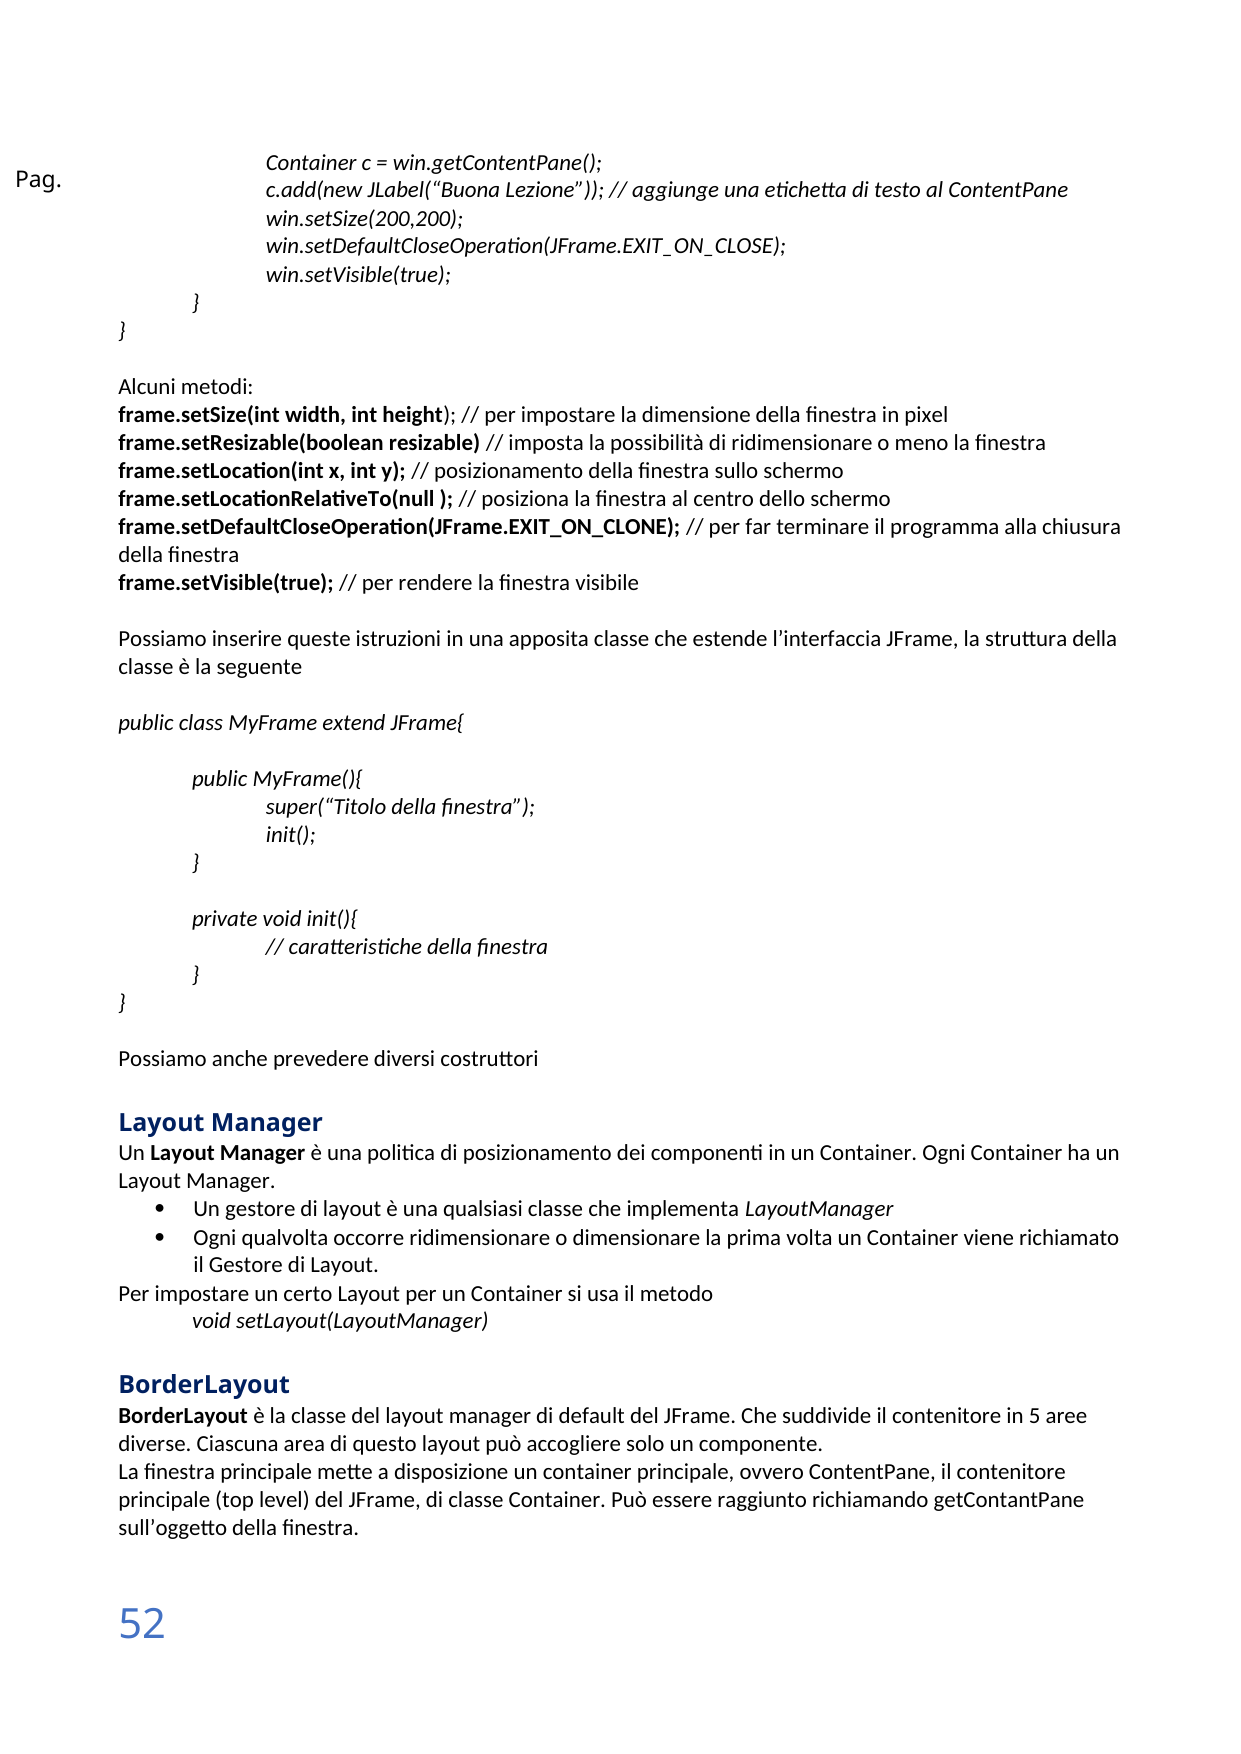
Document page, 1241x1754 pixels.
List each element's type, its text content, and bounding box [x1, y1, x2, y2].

text } [118, 848, 1122, 876]
subtitle Layout Manager [118, 1104, 1122, 1138]
text public MyFrame(){ [118, 764, 1122, 792]
text Possiamo anche prevedere diversi costruttori [118, 1044, 1122, 1072]
text // caratteristiche della finestra [118, 932, 1122, 960]
text private void init(){ [118, 904, 1122, 932]
text frame.setLocation(int x, int y); // posizionamento della finestra sullo schermo [118, 456, 1122, 484]
text } [118, 288, 1122, 316]
text void setLayout(LayoutManager) [118, 1307, 1122, 1335]
text La finestra principale mette a disposizione un container principale, ovvero ContentPane, il contenitore principale (top level) del JFrame, di classe Container. Può essere raggiunto richiamando getContantPane sull’oggetto della finestra. [118, 1457, 1122, 1541]
text Possiamo inserire queste istruzioni in una apposita classe che estende l’interfaccia JFrame, la struttura della classe è la seguente [118, 624, 1122, 680]
text Container c = win.getContentPane(); [192, 148, 1122, 176]
text BorderLayout è la classe del layout manager di default del JFrame. Che suddivide il contenitore in 5 aree diverse. Ciascuna area di questo layout può accogliere solo un componente. [118, 1401, 1122, 1457]
text frame.setResizable(boolean resizable) // imposta la possibilità di ridimensionare o meno la finestra [118, 428, 1122, 456]
text frame.setSize(int width, int height); // per impostare la dimensione della finestra in pixel [118, 400, 1122, 428]
text init(); [118, 820, 1122, 848]
list Ogni qualvolta occorre ridimensionare o dimensionare la prima volta un Container viene richiamato il Gestore di Layout. [156, 1223, 1122, 1279]
text win.setDefaultCloseOperation(JFrame.EXIT_ON_CLOSE); [192, 232, 1122, 260]
text frame.setVisible(true); // per rendere la finestra visibile [118, 568, 1122, 596]
text frame.setDefaultCloseOperation(JFrame.EXIT_ON_CLONE); // per far terminare il programma alla chiusura della finestra [118, 512, 1122, 568]
text c.add(new JLabel(“Buona Lezione”)); // aggiunge una etichetta di testo al ContentPane [192, 176, 1122, 204]
text public class MyFrame extend JFrame{ [118, 708, 1122, 736]
text frame.setLocationRelativeTo(null ); // posiziona la finestra al centro dello schermo [118, 484, 1122, 512]
text win.setVisible(true); [192, 260, 1122, 288]
text super(“Titolo della finestra”); [118, 792, 1122, 820]
subtitle BorderLayout [118, 1367, 1122, 1401]
text Alcuni metodi: [118, 372, 1122, 400]
text Per impostare un certo Layout per un Container si usa il metodo [118, 1279, 1122, 1307]
text } [118, 988, 1122, 1016]
text win.setSize(200,200); [192, 204, 1122, 232]
text Un Layout Manager è una politica di posizionamento dei componenti in un Container. Ogni Container ha un Layout Manager. [118, 1138, 1122, 1194]
text } [118, 960, 1122, 988]
text } [118, 316, 1122, 344]
list Un gestore di layout è una qualsiasi classe che implementa LayoutManager [156, 1194, 1122, 1223]
